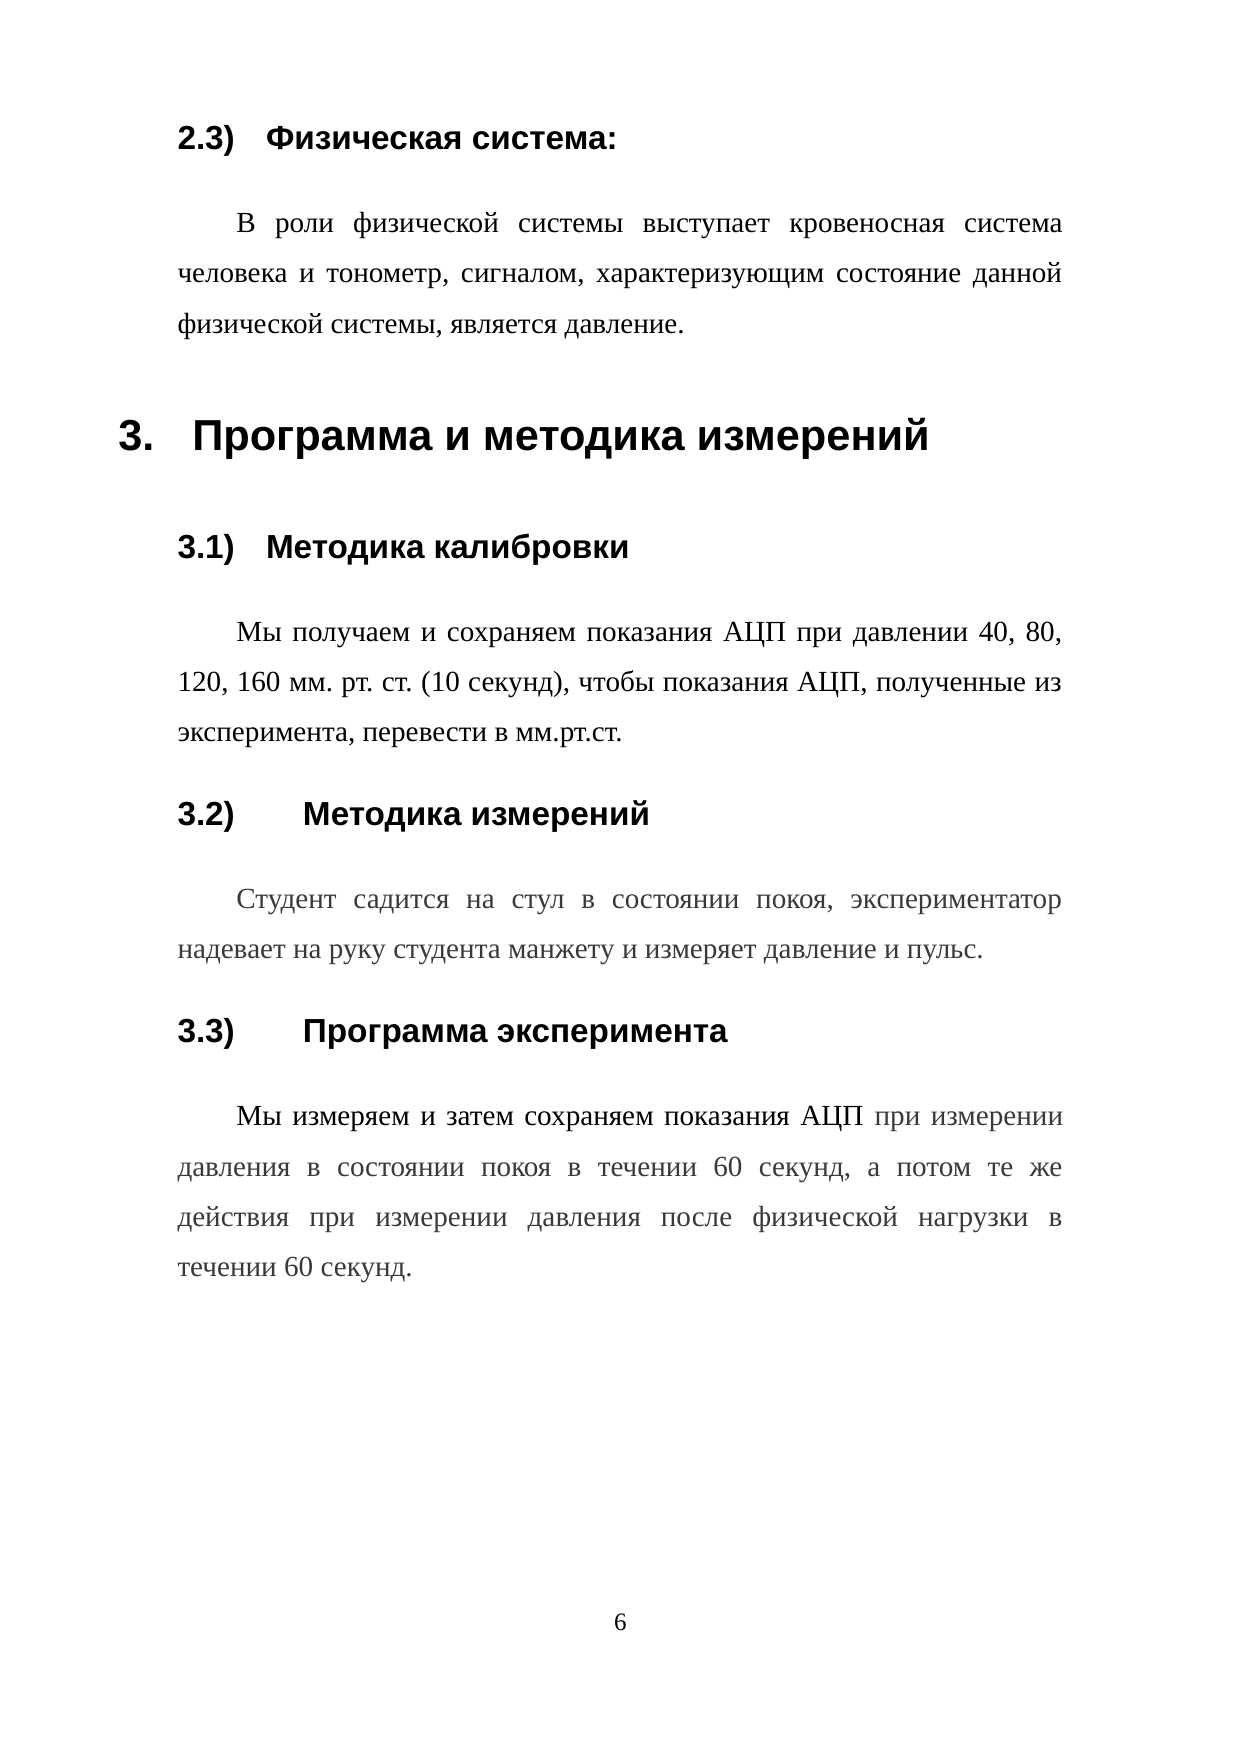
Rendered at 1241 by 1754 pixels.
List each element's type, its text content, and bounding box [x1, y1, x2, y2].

text Мы получаем и сохраняем показания АЦП при давлении 40, 80, 120, 160 мм. рт. ст. (10 секунд), чтобы показания АЦП, полученные из эксперимента, перевести в мм.рт.ст. [177, 614, 1063, 748]
text В роли физической системы выступает кровеносная система человека и тонометр, сигналом, характеризующим состояние данной физической системы, является давление. [177, 205, 1063, 339]
subtitle Программа и методика измерений [118, 410, 1122, 460]
subtitle Методика калибровки [118, 527, 1122, 565]
subtitle Методика измерений [118, 794, 1122, 833]
text Студент садится на стул в состоянии покоя, экспериментатор надевает на руку студента манжету и измеряет давление и пульс. [177, 881, 1063, 965]
text Мы измеряем и затем сохраняем показания АЦП при измерении давления в состоянии покоя в течении 60 секунд, а потом те же действия при измерении давления после физической нагрузки в течении 60 секунд. [177, 1098, 1063, 1283]
subtitle Физическая система: [118, 118, 1122, 157]
subtitle Программа эксперимента [118, 1011, 1122, 1050]
